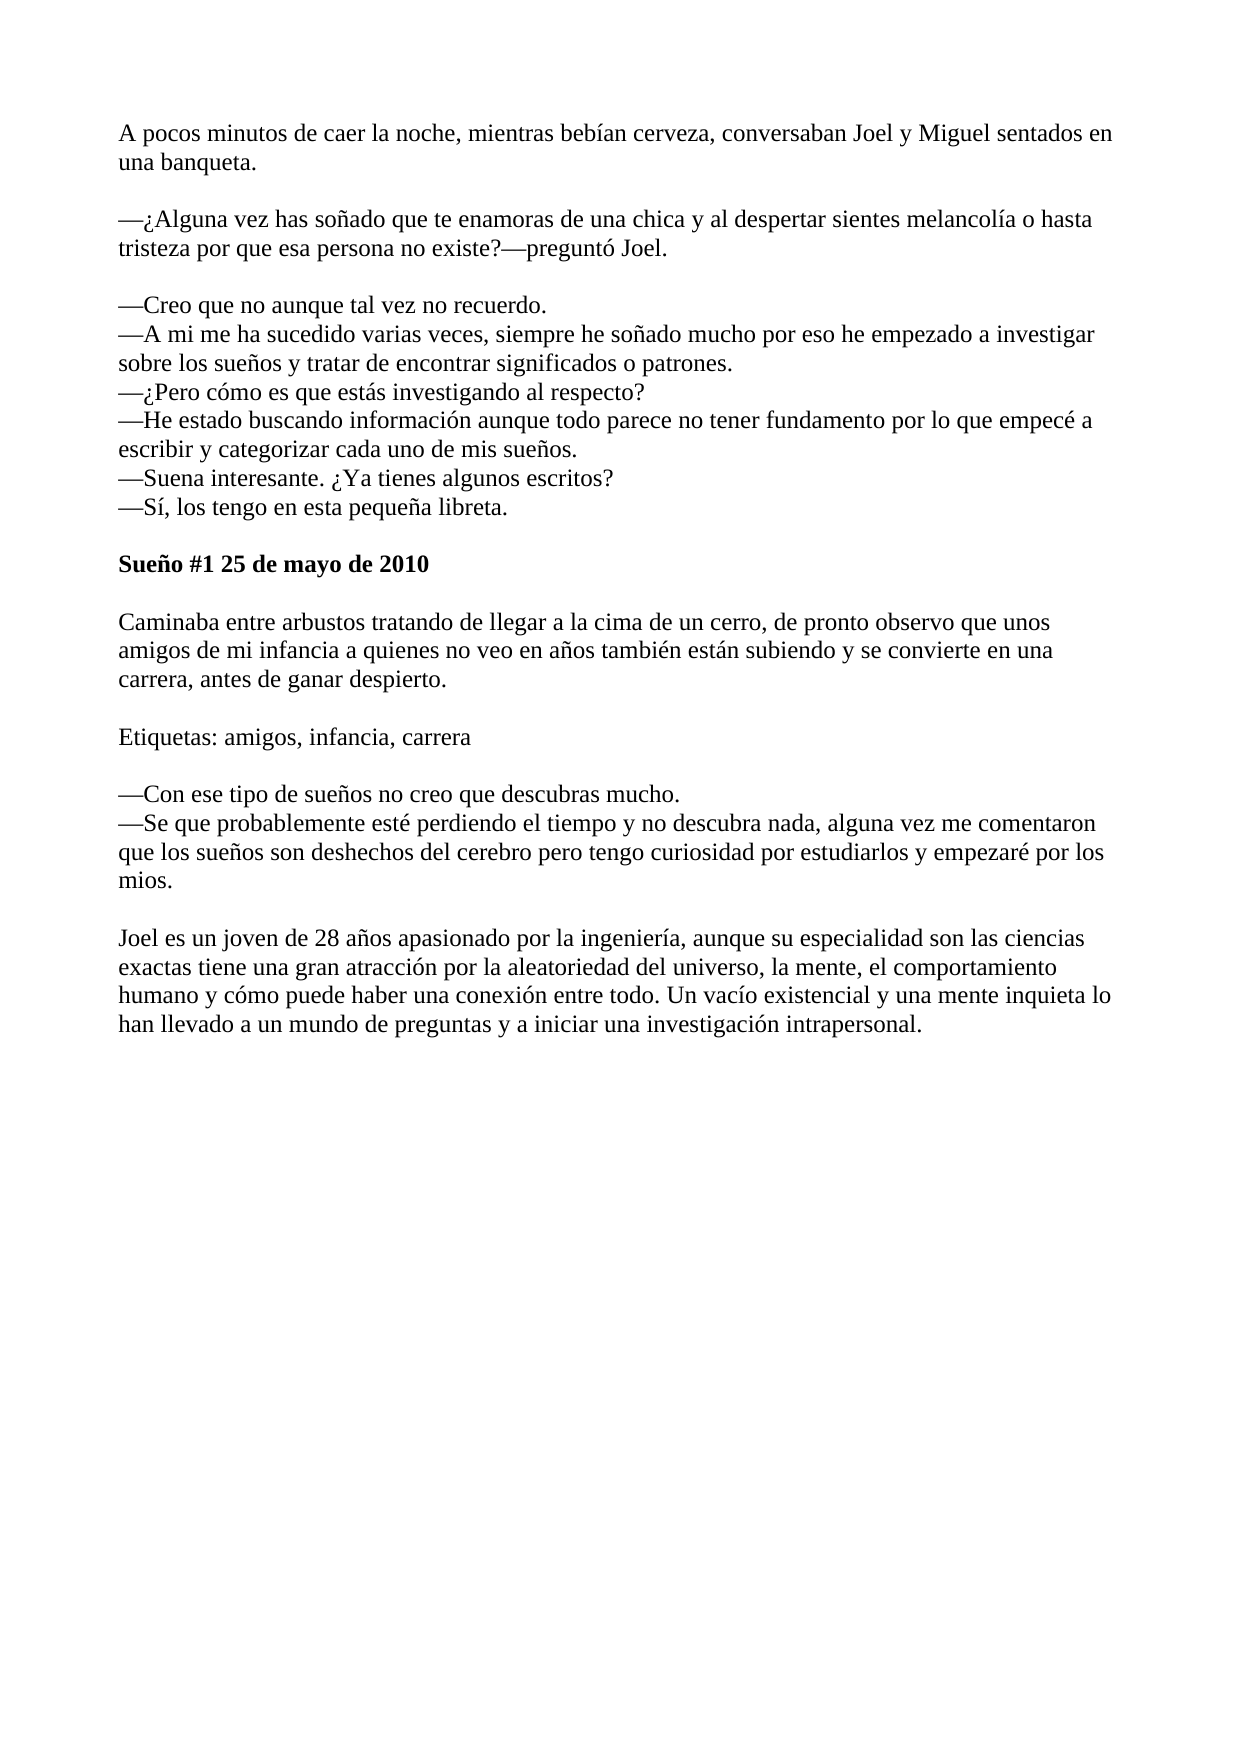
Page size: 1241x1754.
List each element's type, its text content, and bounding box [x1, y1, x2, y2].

text —A mi me ha sucedido varias veces, siempre he soñado mucho por eso he empezado a investigar sobre los sueños y tratar de encontrar significados o patrones. [118, 319, 1122, 377]
text Caminaba entre arbustos tratando de llegar a la cima de un cerro, de pronto observo que unos amigos de mi infancia a quienes no veo en años también están subiendo y se convierte en una carrera, antes de ganar despierto. [118, 607, 1122, 693]
text —Suena interesante. ¿Ya tienes algunos escritos? [118, 463, 1122, 492]
text Joel es un joven de 28 años apasionado por la ingeniería, aunque su especialidad son las ciencias exactas tiene una gran atracción por la aleatoriedad del universo, la mente, el comportamiento humano y cómo puede haber una conexión entre todo. Un vacío existencial y una mente inquieta lo han llevado a un mundo de preguntas y a iniciar una investigación intrapersonal. [118, 923, 1122, 1038]
text —Sí, los tengo en esta pequeña libreta. [118, 492, 1122, 521]
text —He estado buscando información aunque todo parece no tener fundamento por lo que empecé a escribir y categorizar cada uno de mis sueños. [118, 406, 1122, 463]
text Sueño #1 25 de mayo de 2010 [118, 549, 1122, 578]
text Etiquetas: amigos, infancia, carrera [118, 722, 1122, 751]
text —Se que probablemente esté perdiendo el tiempo y no descubra nada, alguna vez me comentaron que los sueños son deshechos del cerebro pero tengo curiosidad por estudiarlos y empezaré por los mios. [118, 808, 1122, 894]
text —Creo que no aunque tal vez no recuerdo. [118, 291, 1122, 319]
text —¿Pero cómo es que estás investigando al respecto? [118, 377, 1122, 406]
text —¿Alguna vez has soñado que te enamoras de una chica y al despertar sientes melancolía o hasta tristeza por que esa persona no existe?—preguntó Joel. [118, 204, 1122, 291]
text A pocos minutos de caer la noche, mientras bebían cerveza, conversaban Joel y Miguel sentados en una banqueta. [118, 118, 1122, 176]
text —Con ese tipo de sueños no creo que descubras mucho. [118, 779, 1122, 808]
